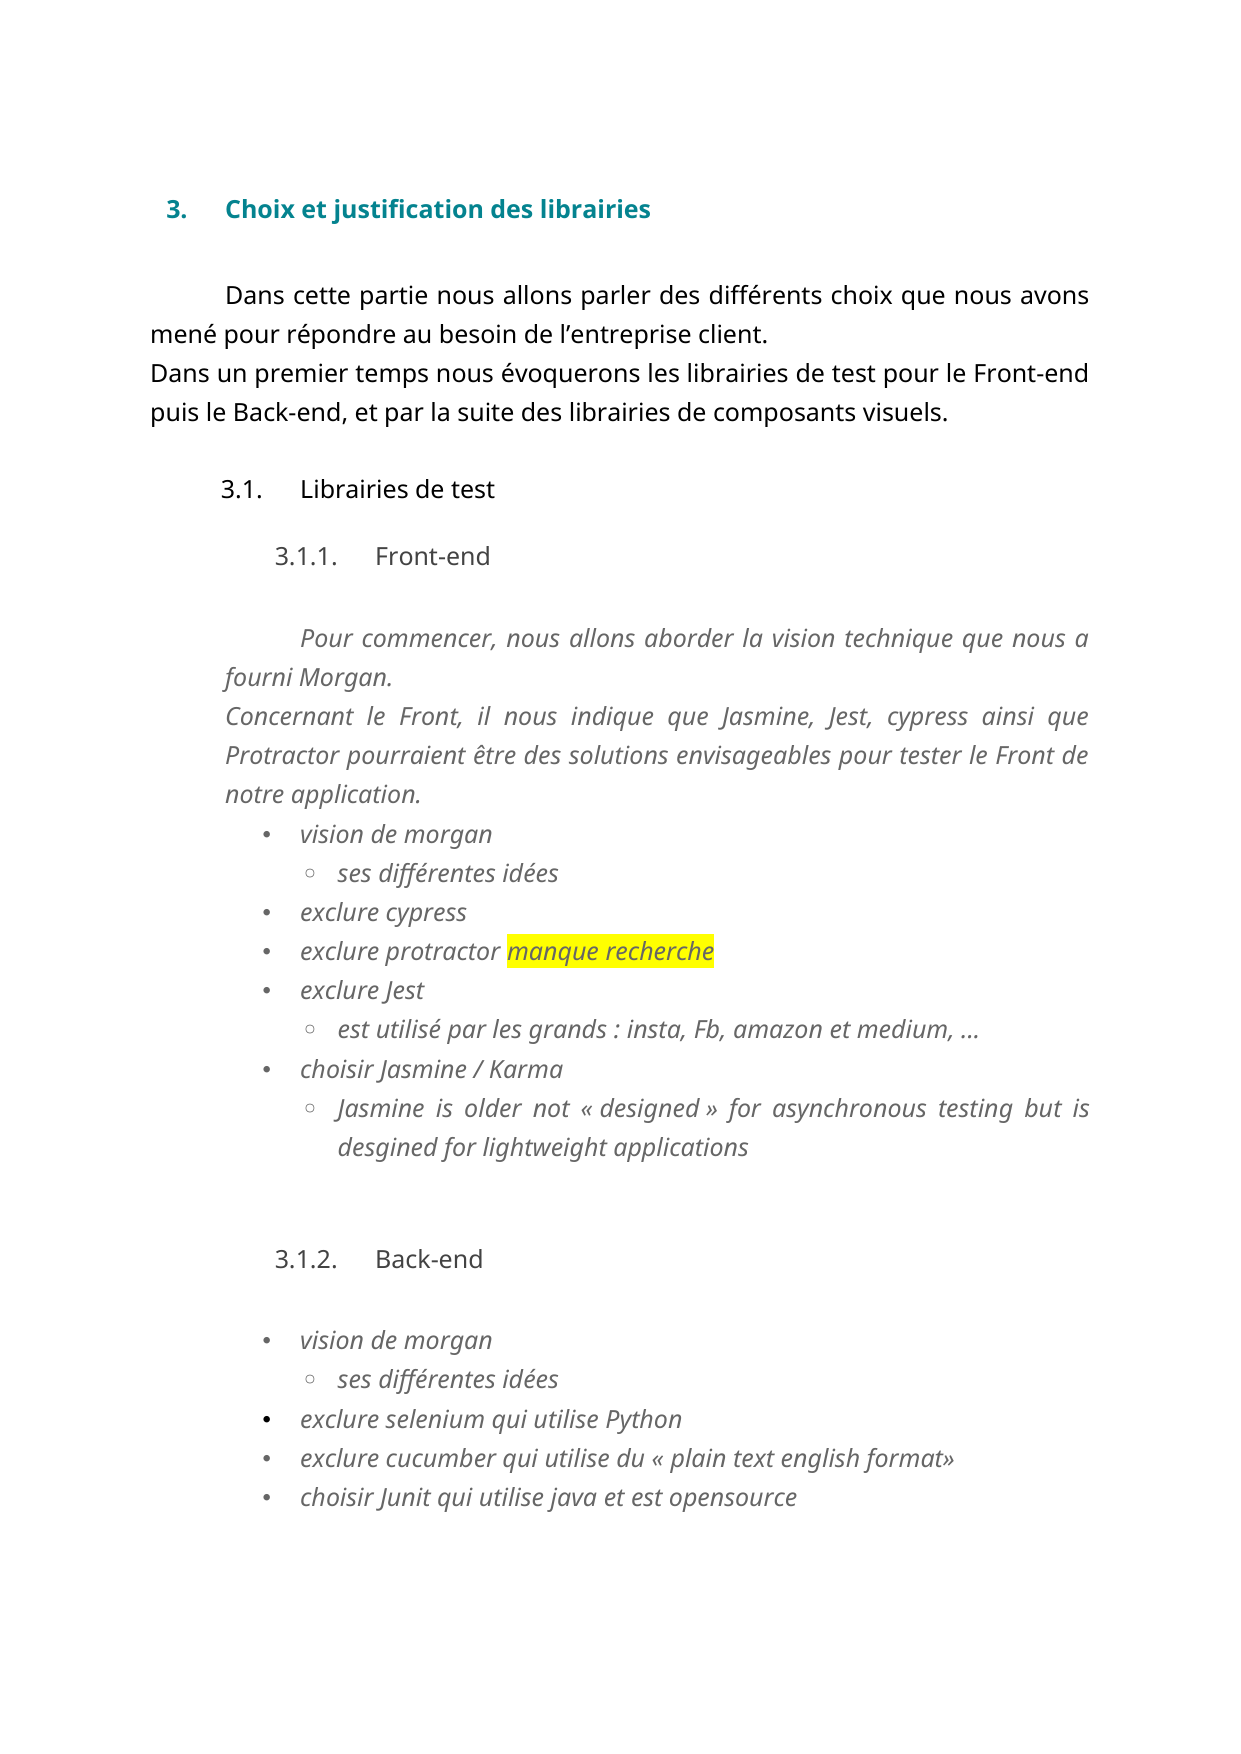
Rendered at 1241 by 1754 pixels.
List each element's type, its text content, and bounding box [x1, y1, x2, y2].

list choisir Junit qui utilise java et est opensource [262, 1479, 1090, 1514]
list Jasmine is older not « designed » for asynchronous testing but is desgined for lightweight applications [300, 1091, 1090, 1164]
list exclure Jest [262, 973, 1090, 1007]
text Dans un premier temps nous évoquerons les librairies de test pour le Front-end puis le Back-end, et par la suite des librairies de composants visuels. [150, 356, 1090, 429]
text Concernant le Front, il nous indique que Jasmine, Jest, cypress ainsi que Protractor pourraient être des solutions envisageables pour tester le Front de notre application. [225, 699, 1090, 811]
list exclure selenium qui utilise Python [262, 1401, 1090, 1435]
text Pour commencer, nous allons aborder la vision technique que nous a fourni Morgan. [225, 621, 1090, 694]
subtitle Front-end [337, 539, 1090, 573]
list exclure protractor manque recherche [262, 934, 1090, 968]
list vision de morgan [262, 816, 1090, 850]
list ses différentes idées [300, 1362, 1090, 1396]
list vision de morgan [262, 1323, 1090, 1357]
subtitle Back-end [337, 1241, 1090, 1275]
list ses différentes idées [300, 856, 1090, 889]
list choisir Jasmine / Karma [262, 1051, 1090, 1085]
list exclure cucumber qui utilise du « plain text english format» [262, 1440, 1090, 1474]
list est utilisé par les grands : insta, Fb, amazon et medium, ... [300, 1012, 1090, 1046]
subtitle Choix et justification des librairies [187, 192, 1090, 226]
text Dans cette partie nous allons parler des différents choix que nous avons mené pour répondre au besoin de l’entreprise client. [150, 277, 1090, 351]
subtitle Librairies de test [262, 472, 1090, 506]
list exclure cypress [262, 895, 1090, 929]
